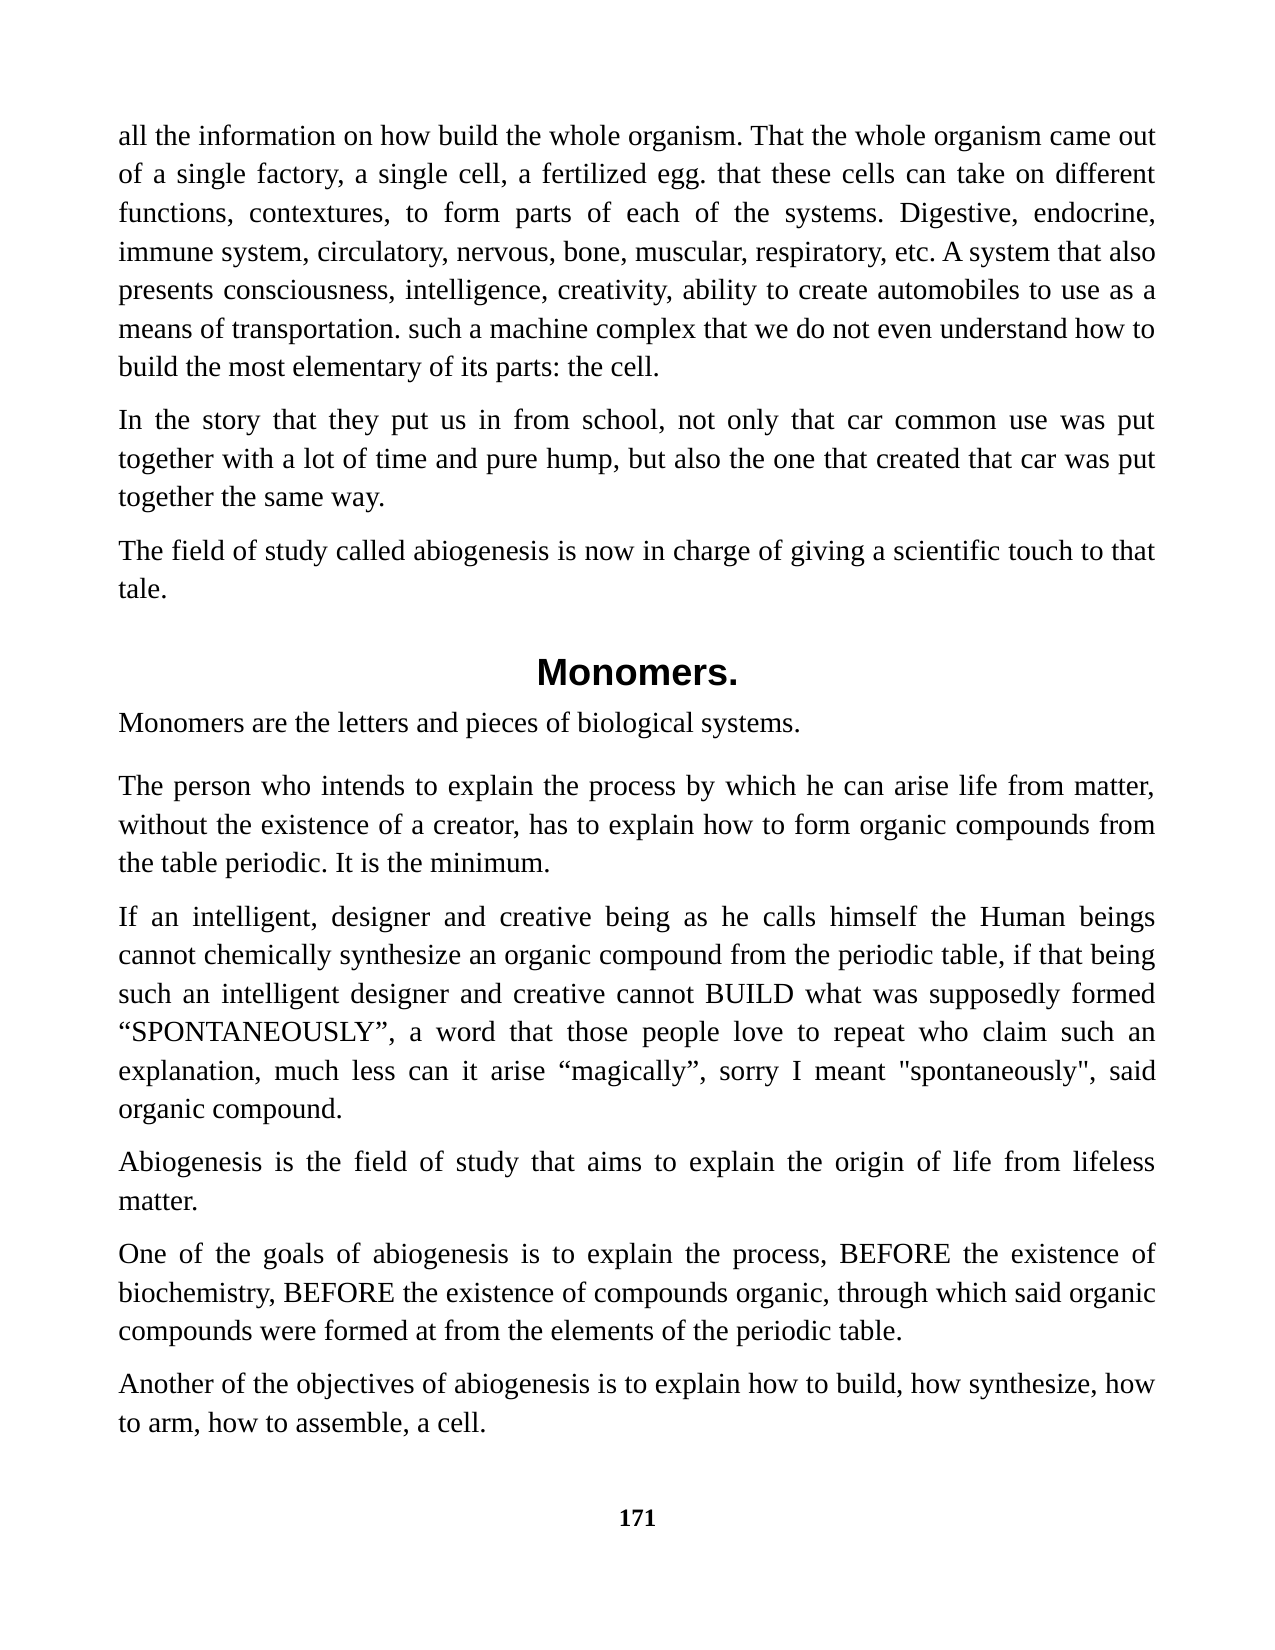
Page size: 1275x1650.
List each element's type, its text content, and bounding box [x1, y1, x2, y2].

text Monomers are the letters and pieces of biological systems. [118, 706, 1157, 739]
text The field of study called abiogenesis is now in charge of giving a scientific touch to that tale. [118, 533, 1157, 605]
text all the information on how build the whole organism. That the whole organism came out of a single factory, a single cell, a fertilized egg. that these cells can take on different functions, contextures, to form parts of each of the systems. Digestive, endocrine, immune system, circulatory, nervous, bone, muscular, respiratory, etc. A system that also presents consciousness, intelligence, creativity, ability to create automobiles to use as a means of transportation. such a machine complex that we do not even understand how to build the most elementary of its parts: the cell. [118, 118, 1157, 383]
text Another of the objectives of abiogenesis is to explain how to build, how synthesize, how to arm, how to assemble, a cell. [118, 1366, 1157, 1438]
text One of the goals of abiogenesis is to explain the process, BEFORE the existence of biochemistry, BEFORE the existence of compounds organic, through which said organic compounds were formed at from the elements of the periodic table. [118, 1236, 1157, 1347]
text In the story that they put us in from school, not only that car common use was put together with a lot of time and pure hump, but also the one that created that car was put together the same way. [118, 402, 1157, 513]
text The person who intends to explain the process by which he can arise life from matter, without the existence of a creator, has to explain how to form organic compounds from the table periodic. It is the minimum. [118, 768, 1157, 879]
text If an intelligent, designer and creative being as he calls himself the Human beings cannot chemically synthesize an organic compound from the periodic table, if that being such an intelligent designer and creative cannot BUILD what was supposedly formed “SPONTANEOUSLY”, a word that those people love to repeat who claim such an explanation, much less can it arise “magically”, sorry I meant "spontaneously", said organic compound. [118, 899, 1157, 1125]
subtitle Monomers. [118, 649, 1157, 693]
text Abiogenesis is the field of study that aims to explain the origin of life from lifeless matter. [118, 1144, 1157, 1217]
